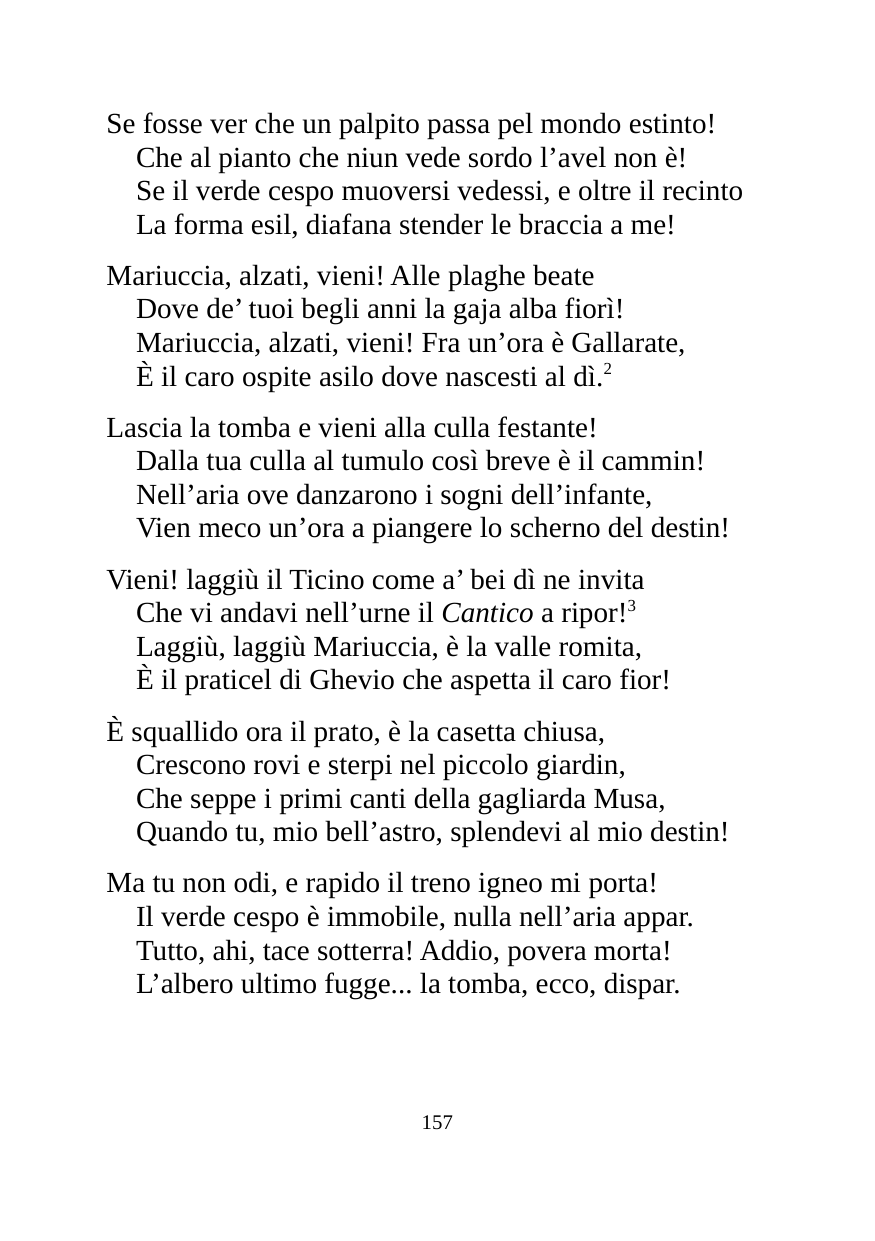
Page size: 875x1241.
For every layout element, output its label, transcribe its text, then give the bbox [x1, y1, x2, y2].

text Se fosse ver che un palpito passa pel mondo estinto! Che al pianto che niun vede sordo l’avel non è! Se il verde cespo muoversi vedessi, e oltre il recinto La forma esil, diafana stender le braccia a me! [106, 106, 768, 240]
text Mariuccia, alzati, vieni! Alle plaghe beate Dove de’ tuoi begli anni la gaja alba fiorì! Mariuccia, alzati, vieni! Fra un’ora è Gallarate, È il caro ospite asilo dove nascesti al dì. [106, 258, 768, 392]
text Vieni! laggiù il Ticino come a’ bei dì ne invita Che vi andavi nell’urne il Cantico a ripor! Laggiù, laggiù Mariuccia, è la valle romita, È il praticel di Ghevio che aspetta il caro fior! [106, 562, 768, 696]
text Ma tu non odi, e rapido il treno igneo mi porta! Il verde cespo è immobile, nulla nell’aria appar. Tutto, ahi, tace sotterra! Addio, povera morta! L’albero ultimo fugge... la tomba, ecco, dispar. [106, 866, 768, 1000]
text È squallido ora il prato, è la casetta chiusa, Crescono rovi e sterpi nel piccolo giardin, Che seppe i primi canti della gagliarda Musa, Quando tu, mio bell’astro, splendevi al mio destin! [106, 714, 768, 848]
text Lascia la tomba e vieni alla culla festante! Dalla tua culla al tumulo così breve è il cammin! Nell’aria ove danzarono i sogni dell’infante, Vien meco un’ora a piangere lo scherno del destin! [106, 410, 768, 544]
